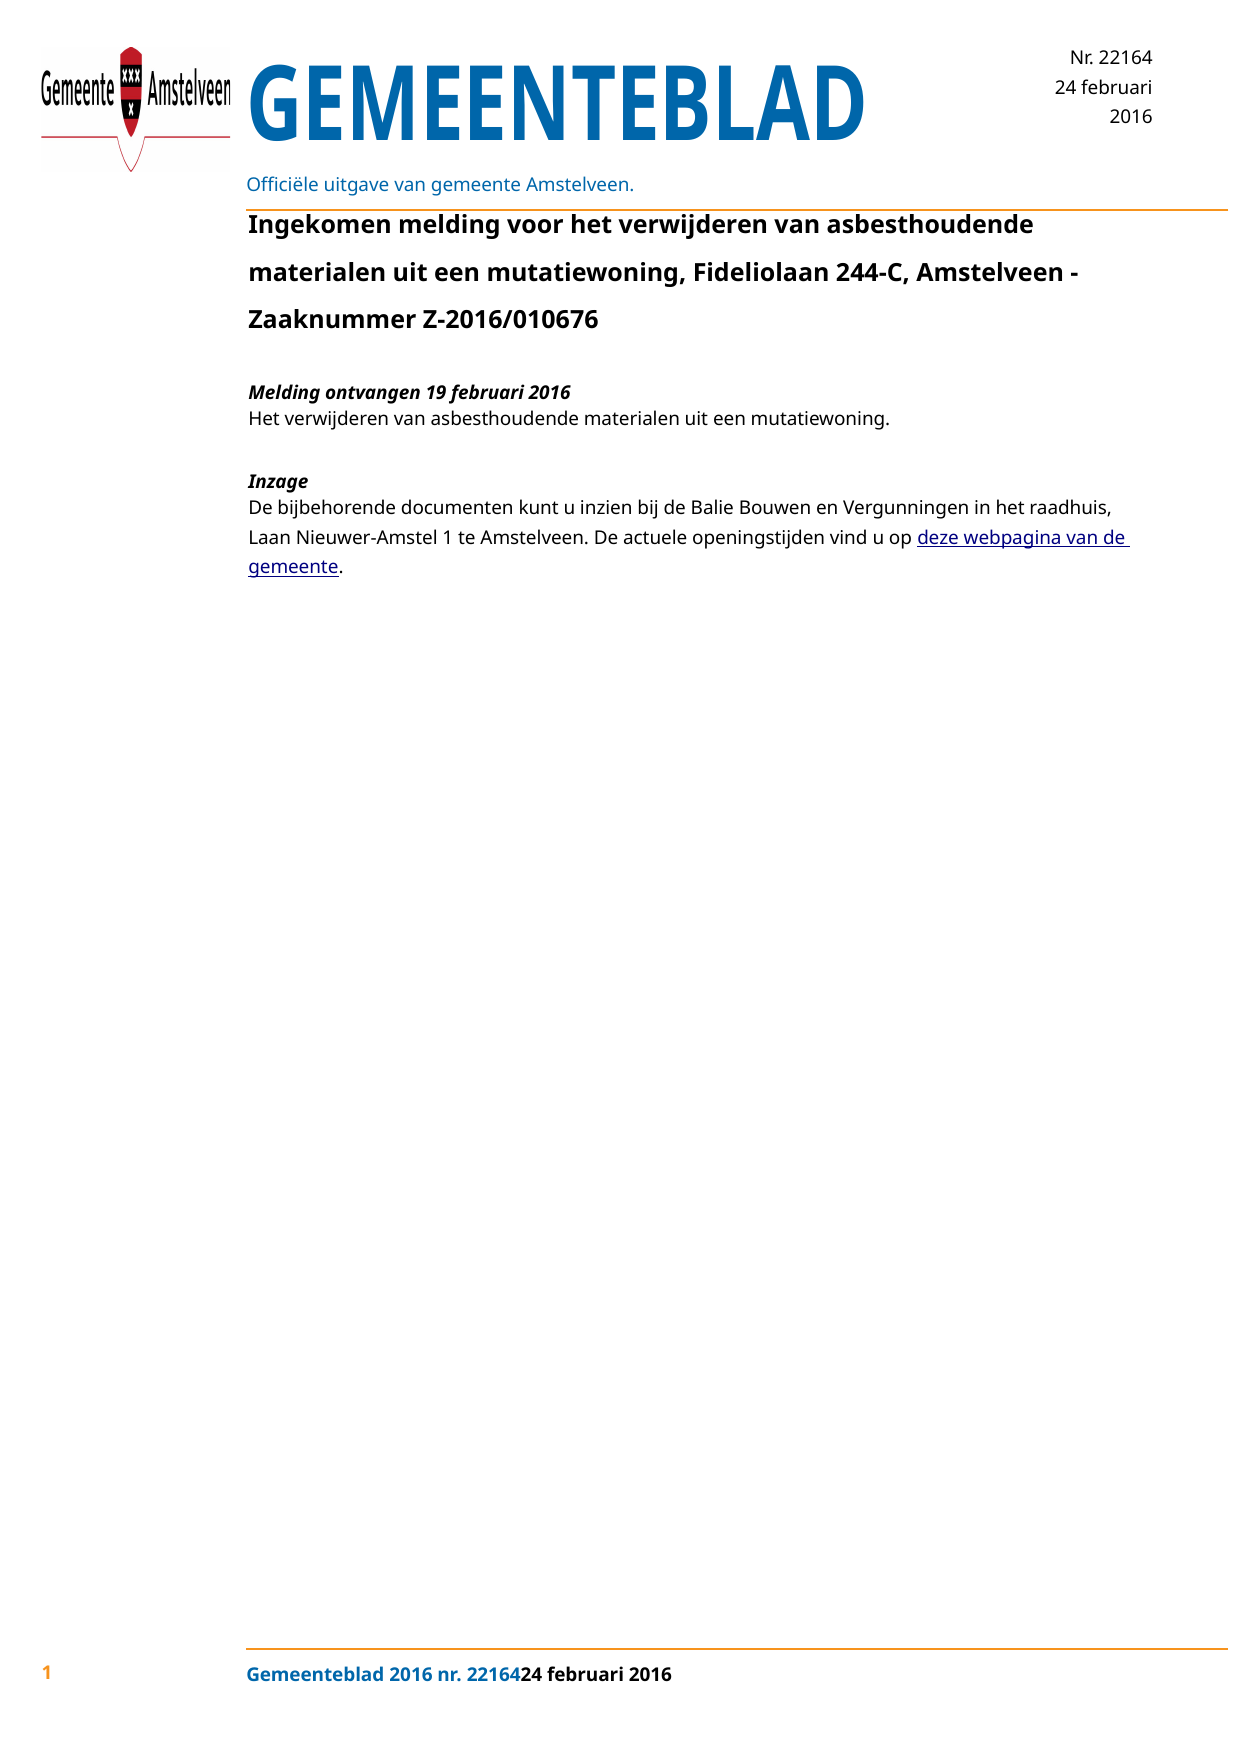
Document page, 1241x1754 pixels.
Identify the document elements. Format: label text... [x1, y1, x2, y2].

text De bijbehorende documenten kunt u inzien bij de Balie Bouwen en Vergunningen in het raadhuis, Laan Nieuwer-Amstel 1 te Amstelveen. De actuele openingstijden vind u op deze webpagina van de gemeente. [248, 494, 1152, 579]
text Het verwijderen van asbesthoudende materialen uit een mutatiewoning. [248, 405, 1152, 431]
text Ingekomen melding voor het verwijderen van asbesthoudende materialen uit een mutatiewoning, Fideliolaan 244-C, Amstelveen - Zaaknummer Z-2016/010676 [248, 211, 1152, 336]
text Inzage [248, 469, 1152, 494]
picture [41, 47, 231, 172]
text Melding ontvangen 19 februari 2016 [248, 379, 1152, 405]
